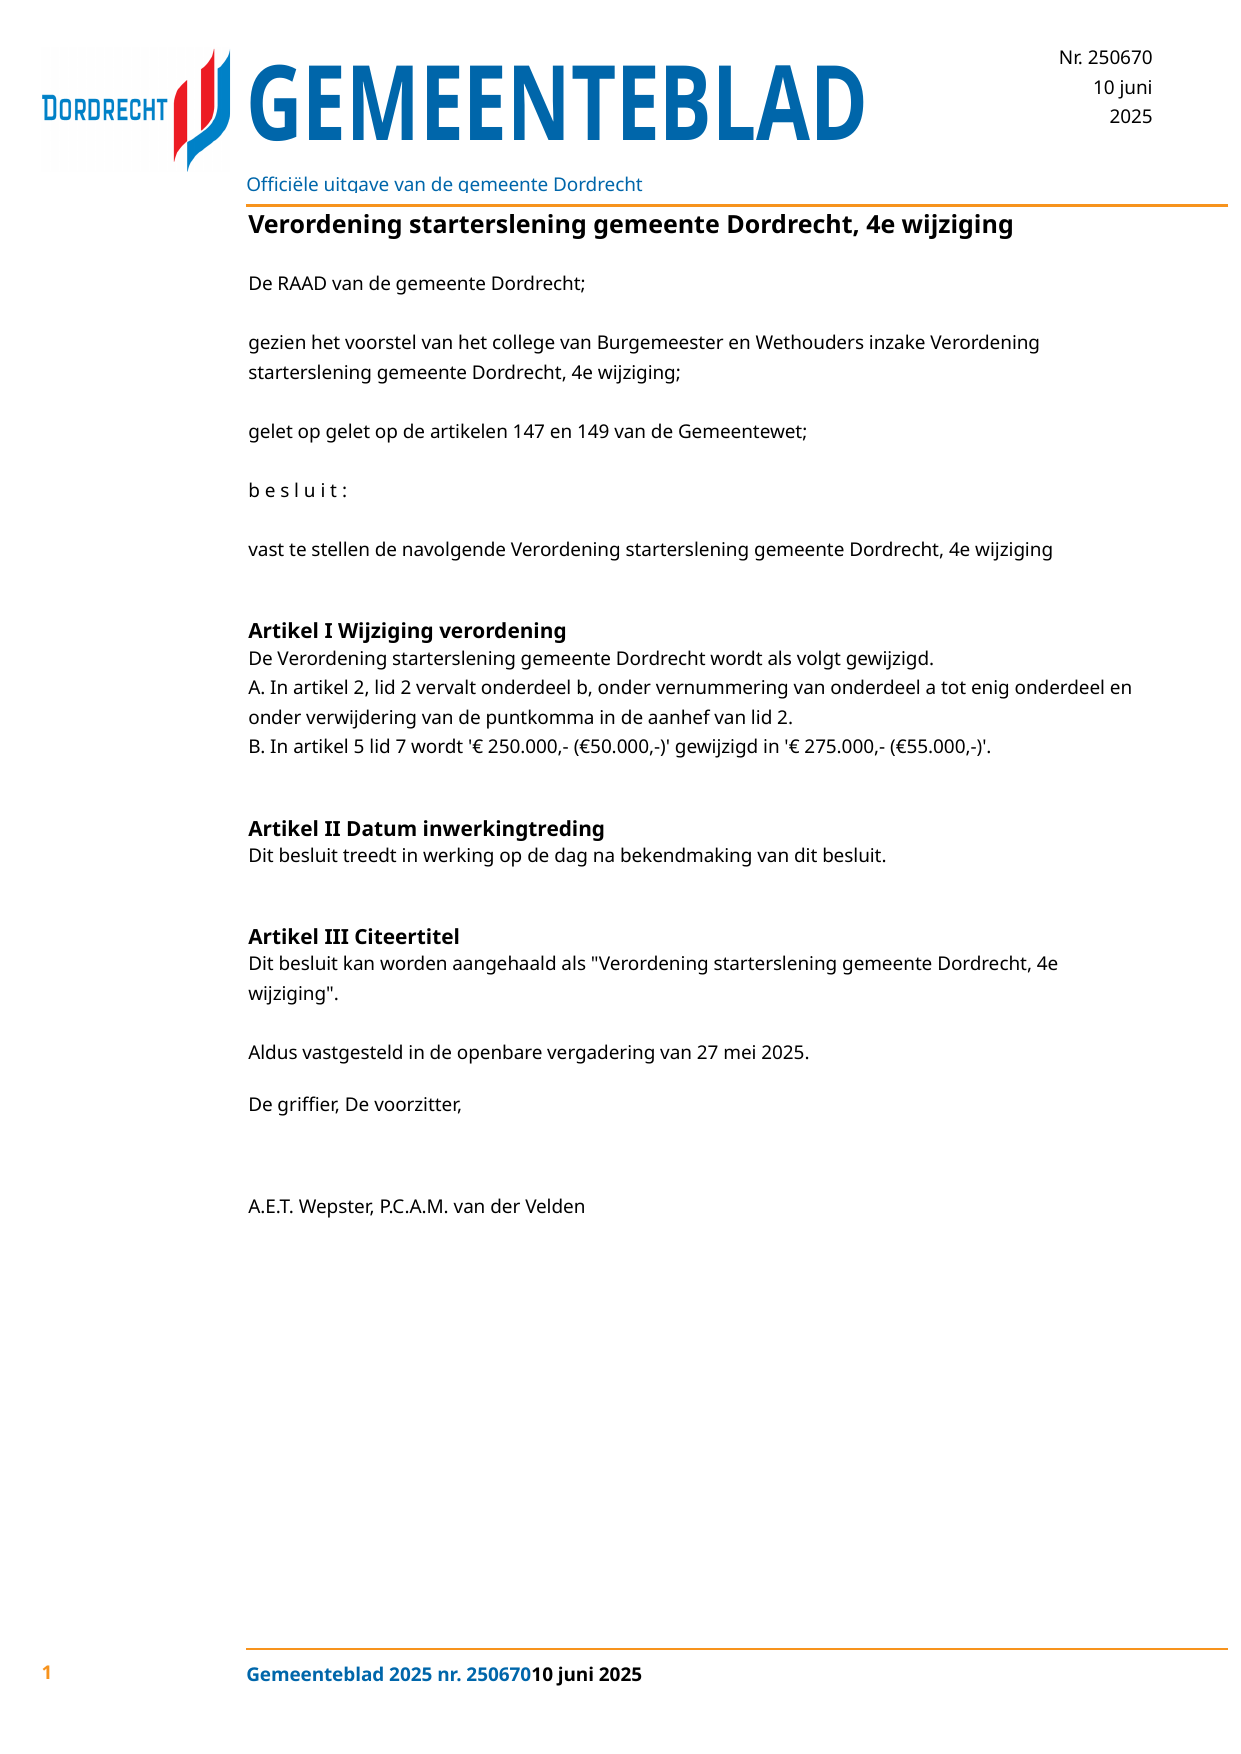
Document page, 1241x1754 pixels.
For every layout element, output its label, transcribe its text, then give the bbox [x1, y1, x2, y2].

text vast te stellen de navolgende Verordening starterslening gemeente Dordrecht, 4e wijziging [248, 537, 1152, 562]
text Artikel II Datum inwerkingtreding [248, 814, 1152, 842]
text Aldus vastgesteld in de openbare vergadering van 27 mei 2025. [248, 1039, 1152, 1065]
text De RAAD van de gemeente Dordrecht; [248, 270, 1152, 296]
text gezien het voorstel van het college van Burgemeester en Wethouders inzake Verordening starterslening gemeente Dordrecht, 4e wijziging; [248, 329, 1152, 385]
text b e s l u i t : [248, 477, 1152, 503]
text Verordening starterslening gemeente Dordrecht, 4e wijziging [248, 207, 1152, 241]
text A. In artikel 2, lid 2 vervalt onderdeel b, onder vernummering van onderdeel a tot enig onderdeel en onder verwijdering van de puntkomma in de aanhef van lid 2. [248, 674, 1152, 730]
text Dit besluit treedt in werking op de dag na bekendmaking van dit besluit. [248, 842, 1152, 868]
text Dit besluit kan worden aangehaald als "Verordening starterslening gemeente Dordrecht, 4e wijziging". [248, 951, 1152, 1006]
text B. In artikel 5 lid 7 wordt '€ 250.000,- (€50.000,-)' gewijzigd in '€ 275.000,- (€55.000,-)'. [248, 734, 1152, 759]
picture [41, 47, 231, 172]
text De griffier, De voorzitter, [248, 1091, 1152, 1117]
text Artikel III Citeertitel [248, 922, 1152, 951]
text De Verordening starterslening gemeente Dordrecht wordt als volgt gewijzigd. [248, 645, 1152, 671]
text Artikel I Wijziging verordening [248, 617, 1152, 645]
text gelet op gelet op de artikelen 147 en 149 van de Gemeentewet; [248, 418, 1152, 444]
text A.E.T. Wepster, P.C.A.M. van der Velden [248, 1194, 1152, 1219]
